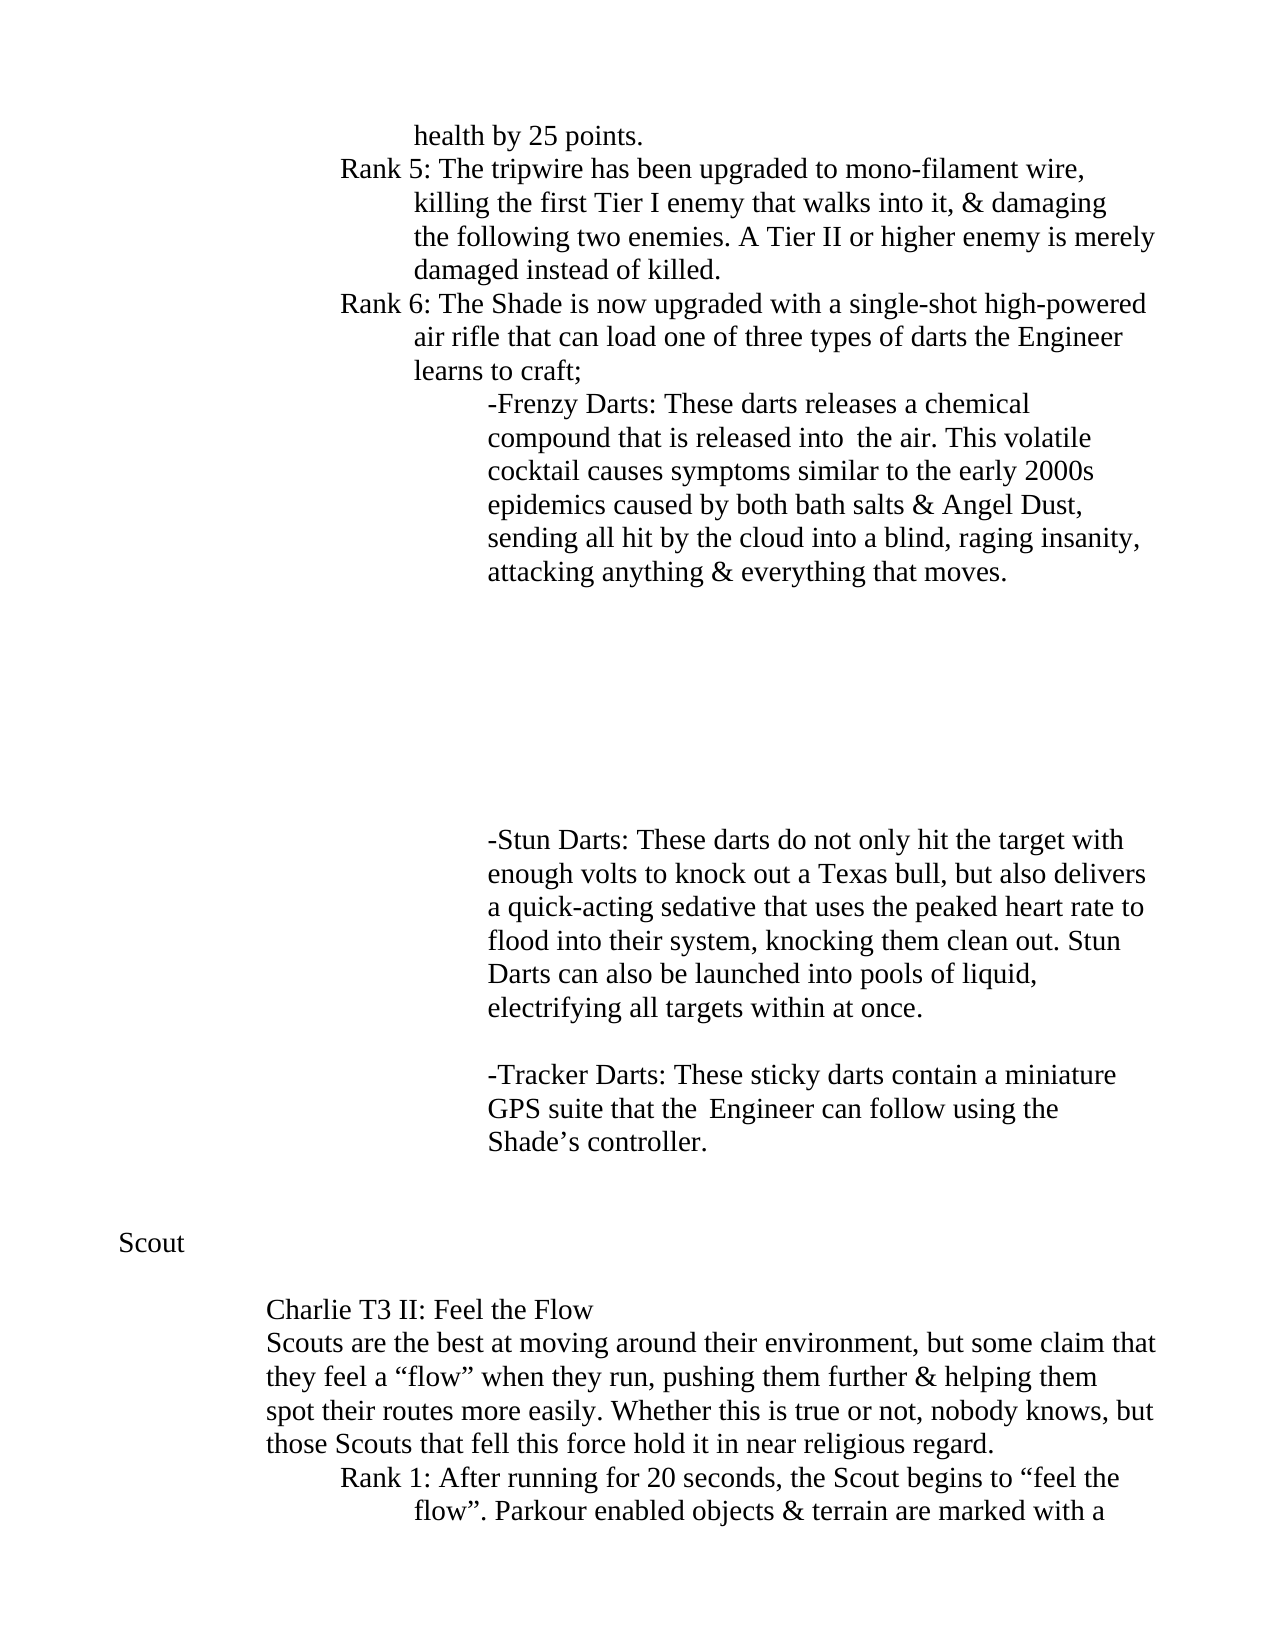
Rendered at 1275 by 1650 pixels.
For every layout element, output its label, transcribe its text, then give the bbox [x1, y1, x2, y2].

text Rank 6: The Shade is now upgraded with a single-shot high-powered air rifle that can load one of three types of darts the Engineer learns to craft; [118, 286, 1157, 386]
text Scout [118, 1225, 1157, 1258]
text -Frenzy Darts: These darts releases a chemical compound that is released into the air. This volatile cocktail causes symptoms similar to the early 2000s epidemics caused by both bath salts & Angel Dust, sending all hit by the cloud into a blind, raging insanity, attacking anything & everything that moves. [118, 386, 1157, 588]
text Scouts are the best at moving around their environment, but some claim that they feel a “flow” when they run, pushing them further & helping them spot their routes more easily. Whether this is true or not, nobody knows, but those Scouts that fell this force hold it in near religious regard. [118, 1326, 1157, 1460]
text Charlie T3 II: Feel the Flow [118, 1292, 1157, 1326]
text -Tracker Darts: These sticky darts contain a miniature GPS suite that the Engineer can follow using the Shade’s controller. [118, 1057, 1157, 1158]
text -Stun Darts: These darts do not only hit the target with enough volts to knock out a Texas bull, but also delivers a quick-acting sedative that uses the peaked heart rate to flood into their system, knocking them clean out. Stun Darts can also be launched into pools of liquid, electrifying all targets within at once. [118, 822, 1157, 1024]
text health by 25 points. [118, 118, 1157, 152]
text Rank 1: After running for 20 seconds, the Scout begins to “feel the flow”. Parkour enabled objects & terrain are marked with a [118, 1460, 1157, 1527]
text Rank 5: The tripwire has been upgraded to mono-filament wire, killing the first Tier I enemy that walks into it, & damaging the following two enemies. A Tier II or higher enemy is merely damaged instead of killed. [118, 152, 1157, 286]
